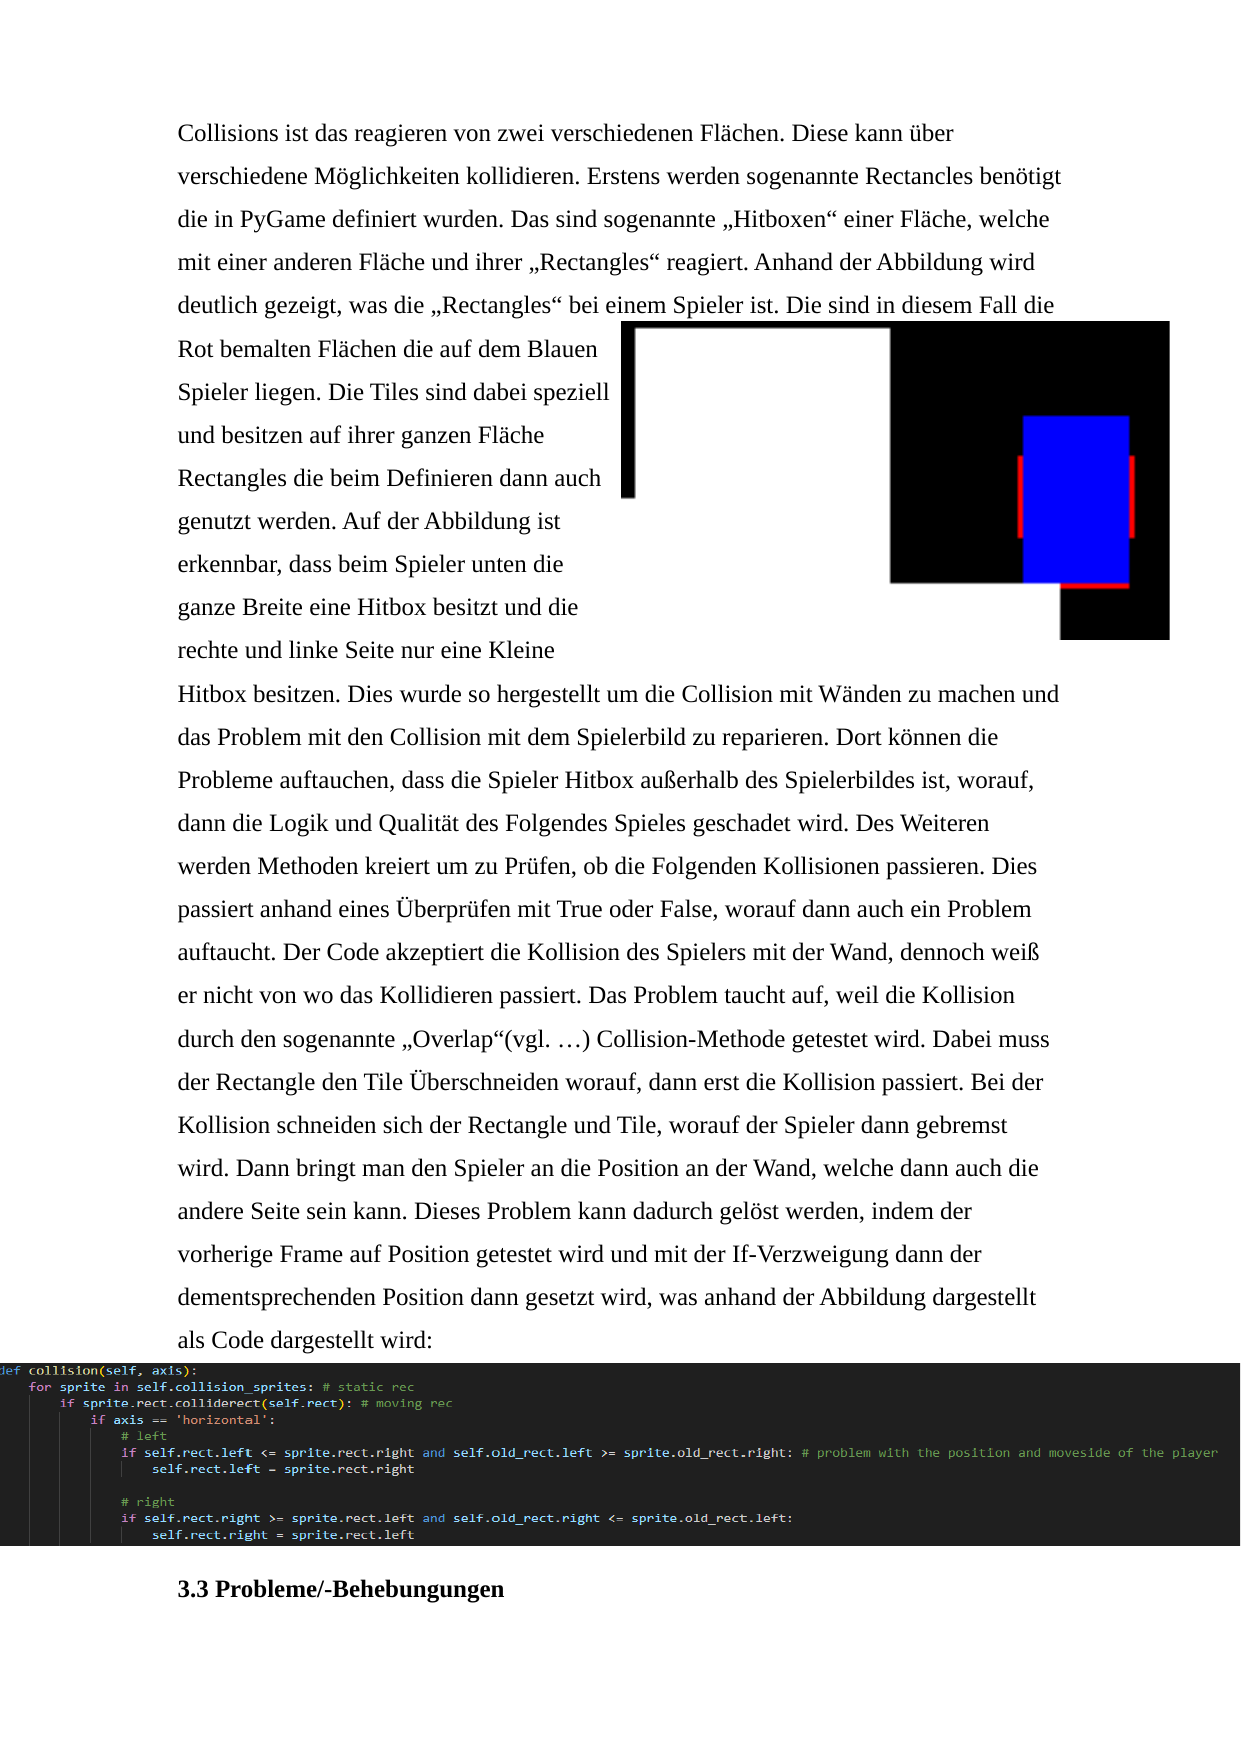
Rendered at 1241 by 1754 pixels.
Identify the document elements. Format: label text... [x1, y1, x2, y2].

text Collisions ist das reagieren von zwei verschiedenen Flächen. Diese kann über verschiedene Möglichkeiten kollidieren. Erstens werden sogenannte Rectancles benötigt die in PyGame definiert wurden. Das sind sogenannte „Hitboxen“ einer Fläche, welche mit einer anderen Fläche und ihrer „Rectangles“ reagiert. Anhand der Abbildung wird deutlich gezeigt, was die „Rectangles“ bei einem Spieler ist. Die sind in diesem Fall die Rot bemalten Flächen die auf dem Blauen Spieler liegen. Die Tiles sind dabei speziell und besitzen auf ihrer ganzen Fläche Rectangles die beim Definieren dann auch genutzt werden. Auf der Abbildung ist erkennbar, dass beim Spieler unten die ganze Breite eine Hitbox besitzt und die rechte und linke Seite nur eine Kleine Hitbox besitzen. Dies wurde so hergestellt um die Collision mit Wänden zu machen und das Problem mit den Collision mit dem Spielerbild zu reparieren. Dort können die Probleme auftauchen, dass die Spieler Hitbox außerhalb des Spielerbildes ist, worauf, dann die Logik und Qualität des Folgendes Spieles geschadet wird. Des Weiteren werden Methoden kreiert um zu Prüfen, ob die Folgenden Kollisionen passieren. Dies passiert anhand eines Überprüfen mit True oder False, worauf dann auch ein Problem auftaucht. Der Code akzeptiert die Kollision des Spielers mit der Wand, dennoch weiß er nicht von wo das Kollidieren passiert. Das Problem taucht auf, weil die Kollision durch den sogenannte „Overlap“(vgl. …) Collision-Methode getestet wird. Dabei muss der Rectangle den Tile Überschneiden worauf, dann erst die Kollision passiert. Bei der Kollision schneiden sich der Rectangle und Tile, worauf der Spieler dann gebremst wird. Dann bringt man den Spieler an die Position an der Wand, welche dann auch die andere Seite sein kann. Dieses Problem kann dadurch gelöst werden, indem der vorherige Frame auf Position getestet wird und mit der If-Verzweigung dann der dementsprechenden Position dann gesetzt wird, was anhand der Abbildung dargestellt als Code dargestellt wird: [177, 118, 1063, 1354]
text 3.3 Probleme/-Behebungungen [177, 1574, 1063, 1603]
picture [0, 1363, 1241, 1546]
picture [621, 321, 1170, 640]
